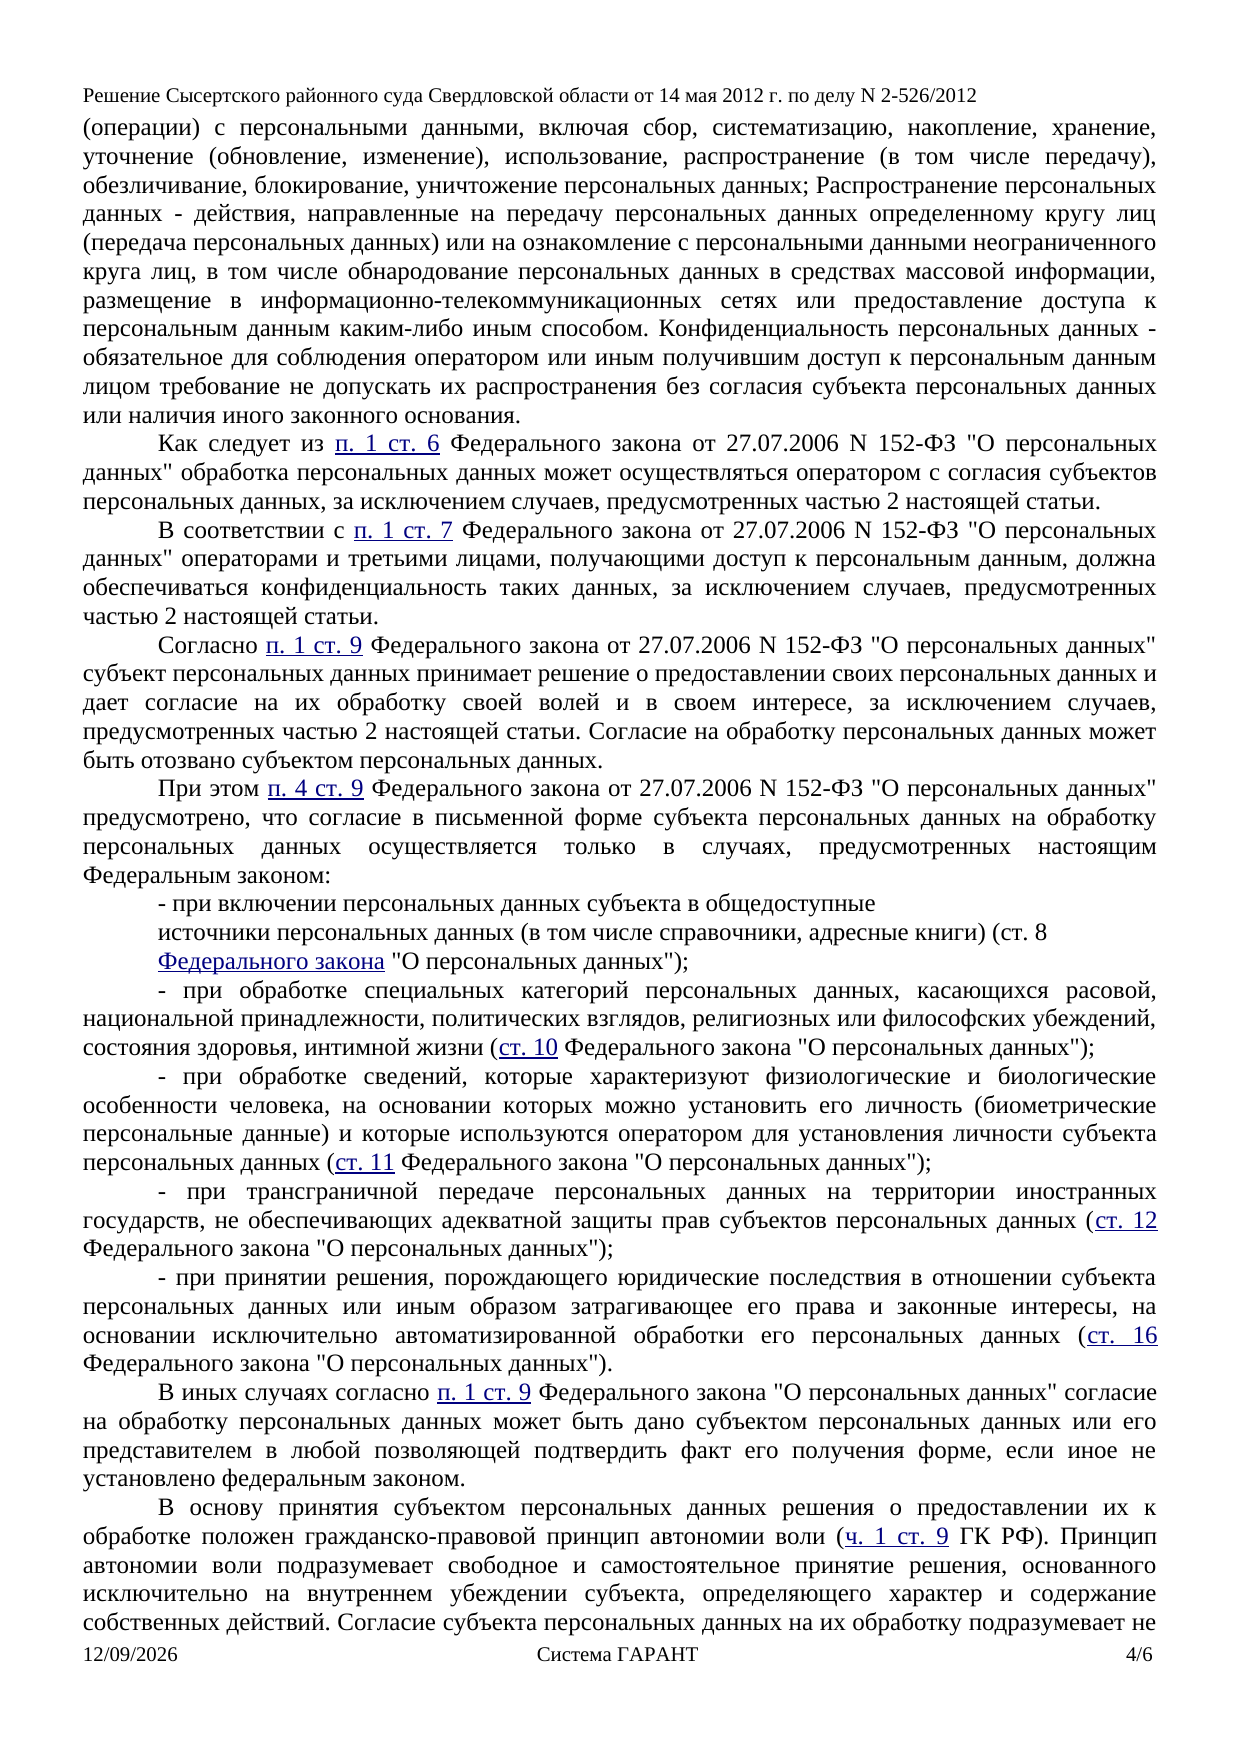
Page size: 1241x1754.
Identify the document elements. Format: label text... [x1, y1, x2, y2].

text - при обработке сведений, которые характеризуют физиологические и биологические особенности человека, на основании которых можно установить его личность (биометрические персональные данные) и которые используются оператором для установления личности субъекта персональных данных (ст. 11 Федерального закона "О персональных данных"); [83, 1061, 1157, 1176]
text В основу принятия субъектом персональных данных решения о предоставлении их к обработке положен гражданско-правовой принцип автономии воли (ч. 1 ст. 9 ГК РФ). Принцип автономии воли подразумевает свободное и самостоятельное принятие решения, основанного исключительно на внутреннем убеждении субъекта, определяющего характер и содержание собственных действий. Согласие субъекта персональных данных на их обработку подразумевает не [83, 1492, 1157, 1636]
text - при включении персональных данных субъекта в общедоступные [83, 888, 1157, 917]
text В иных случаях согласно п. 1 ст. 9 Федерального закона "О персональных данных" согласие на обработку персональных данных может быть дано субъектом персональных данных или его представителем в любой позволяющей подтвердить факт его получения форме, если иное не установлено федеральным законом. [83, 1377, 1157, 1492]
text Согласно п. 1 ст. 9 Федерального закона от 27.07.2006 N 152-ФЗ "О персональных данных" субъект персональных данных принимает решение о предоставлении своих персональных данных и дает согласие на их обработку своей волей и в своем интересе, за исключением случаев, предусмотренных частью 2 настоящей статьи. Согласие на обработку персональных данных может быть отозвано субъектом персональных данных. [83, 630, 1157, 773]
text (операции) с персональными данными, включая сбор, систематизацию, накопление, хранение, уточнение (обновление, изменение), использование, распространение (в том числе передачу), обезличивание, блокирование, уничтожение персональных данных; Распространение персональных данных - действия, направленные на передачу персональных данных определенному кругу лиц (передача персональных данных) или на ознакомление с персональными данными неограниченного круга лиц, в том числе обнародование персональных данных в средствах массовой информации, размещение в информационно-телекоммуникационных сетях или предоставление доступа к персональным данным каким-либо иным способом. Конфиденциальность персональных данных - обязательное для соблюдения оператором или иным получившим доступ к персональным данным лицом требование не допускать их распространения без согласия субъекта персональных данных или наличия иного законного основания. [83, 112, 1157, 428]
text - при трансграничной передаче персональных данных на территории иностранных государств, не обеспечивающих адекватной защиты прав субъектов персональных данных (ст. 12 Федерального закона "О персональных данных"); [83, 1176, 1157, 1262]
text Федерального закона "О персональных данных"); [83, 946, 1157, 975]
text источники персональных данных (в том числе справочники, адресные книги) (ст. 8 [83, 917, 1157, 946]
text Как следует из п. 1 ст. 6 Федерального закона от 27.07.2006 N 152-ФЗ "О персональных данных" обработка персональных данных может осуществляться оператором с согласия субъектов персональных данных, за исключением случаев, предусмотренных частью 2 настоящей статьи. [83, 428, 1157, 515]
text - при обработке специальных категорий персональных данных, касающихся расовой, национальной принадлежности, политических взглядов, религиозных или философских убеждений, состояния здоровья, интимной жизни (ст. 10 Федерального закона "О персональных данных"); [83, 975, 1157, 1061]
text - при принятии решения, порождающего юридические последствия в отношении субъекта персональных данных или иным образом затрагивающее его права и законные интересы, на основании исключительно автоматизированной обработки его персональных данных (ст. 16 Федерального закона "О персональных данных"). [83, 1262, 1157, 1377]
text В соответствии с п. 1 ст. 7 Федерального закона от 27.07.2006 N 152-ФЗ "О персональных данных" операторами и третьими лицами, получающими доступ к персональным данным, должна обеспечиваться конфиденциальность таких данных, за исключением случаев, предусмотренных частью 2 настоящей статьи. [83, 515, 1157, 630]
text При этом п. 4 ст. 9 Федерального закона от 27.07.2006 N 152-ФЗ "О персональных данных" предусмотрено, что согласие в письменной форме субъекта персональных данных на обработку персональных данных осуществляется только в случаях, предусмотренных настоящим Федеральным законом: [83, 773, 1157, 888]
